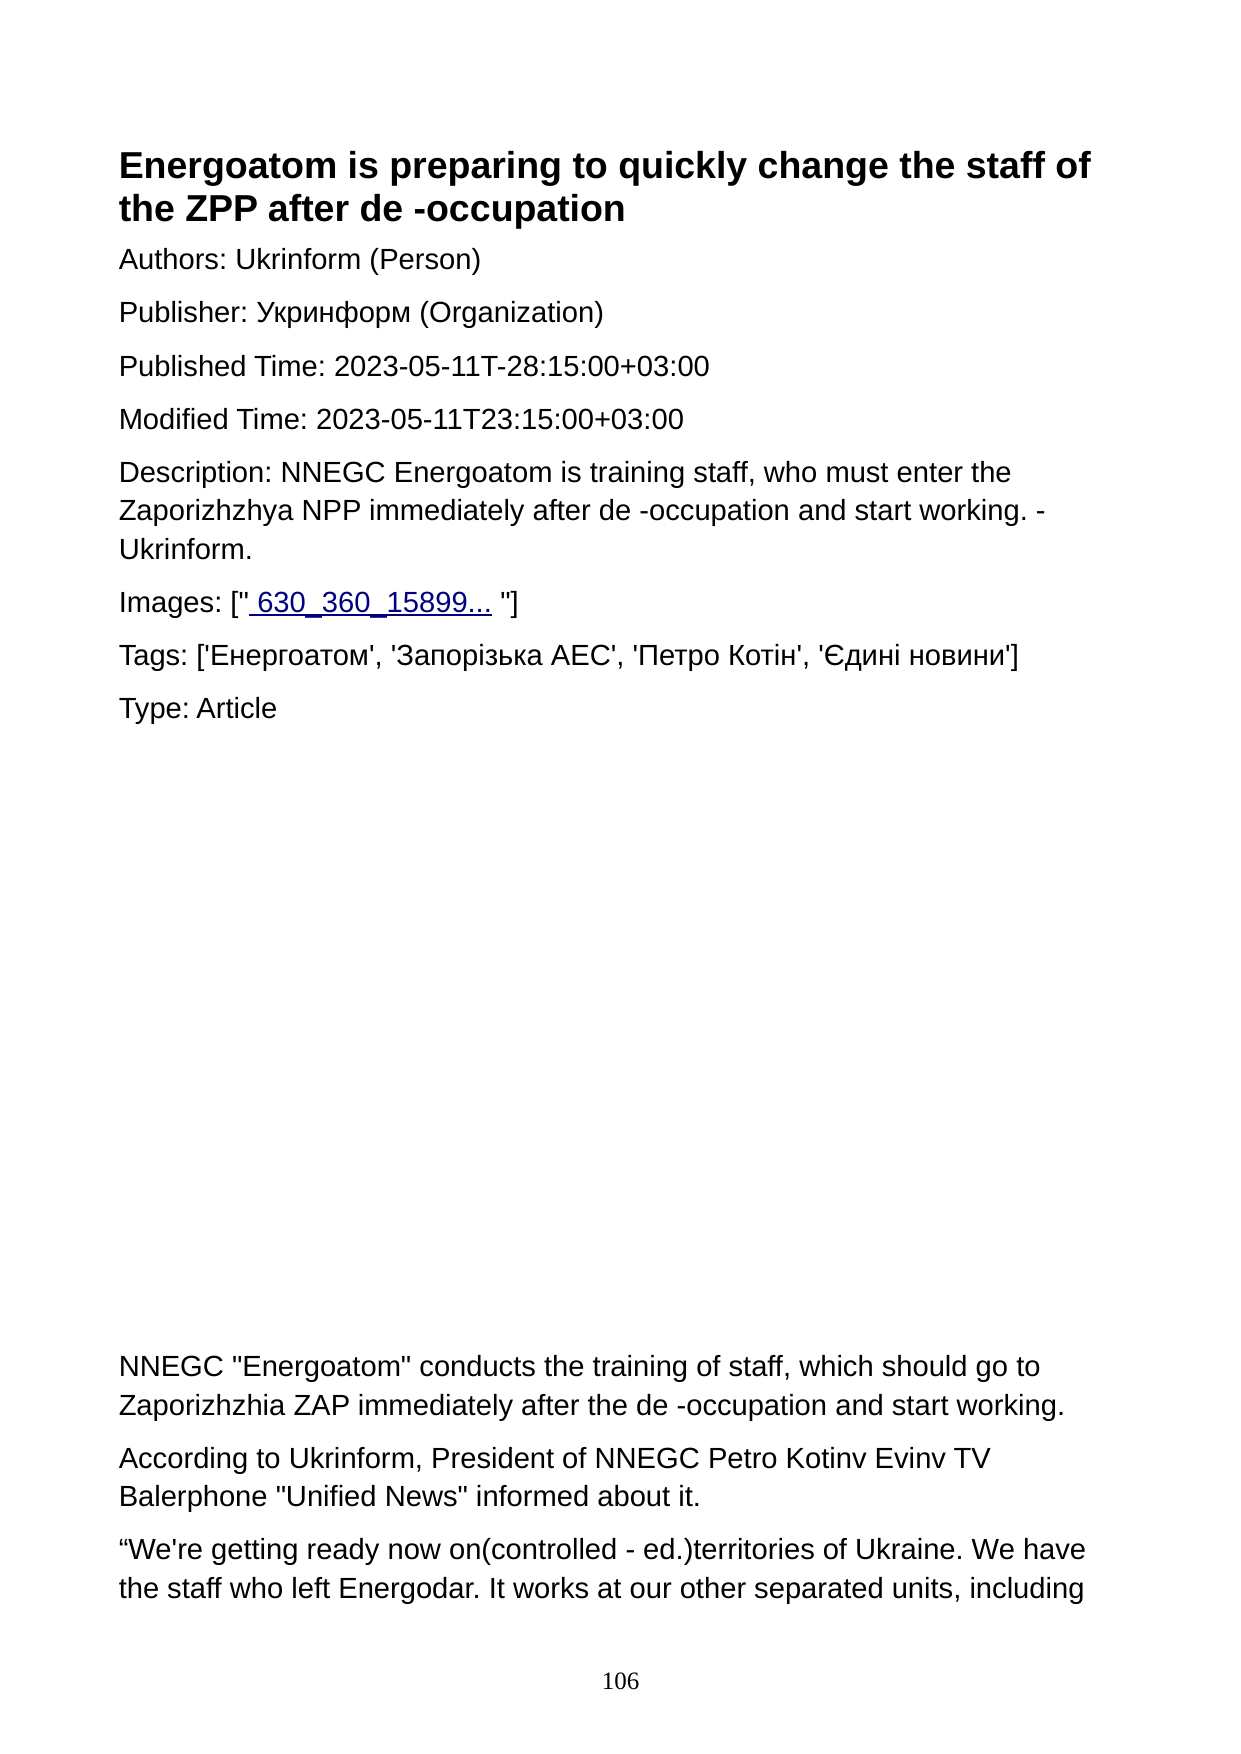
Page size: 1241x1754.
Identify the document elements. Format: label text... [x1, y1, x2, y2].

text Images: [" 630_360_15899... "] [118, 585, 1122, 618]
text “We're getting ready now on(controlled - ed.)territories of Ukraine. We have the staff who left Energodar. It works at our other separated units, including [118, 1532, 1122, 1604]
text Publisher: Укринформ (Organization) [118, 295, 1122, 329]
text Tags: ['Енергоатом', 'Запорізька АЕС', 'Петро Котін', 'Єдині новини'] [118, 638, 1122, 672]
text Description: NNEGC Energoatom is training staff, who must enter the Zaporizhzhya NPP immediately after de -occupation and start working. - Ukrinform. [118, 455, 1122, 565]
text Type: Article [118, 691, 1122, 725]
text Published Time: 2023-05-11T-28:15:00+03:00 [118, 348, 1122, 382]
text According to Ukrinform, President of NNEGC Petro Kotinv Evinv TV Balerphone "Unified News" informed about it. [118, 1441, 1122, 1513]
text Modified Time: 2023-05-11T23:15:00+03:00 [118, 402, 1122, 435]
text NNEGC "Energoatom" conducts the training of staff, which should go to Zaporizhzhia ZAP immediately after the de -occupation and start working. [118, 744, 1122, 1421]
text Authors: Ukrinform (Person) [118, 242, 1122, 276]
subtitle Energoatom is preparing to quickly change the staff of the ZPP after de -occupation [118, 143, 1122, 230]
